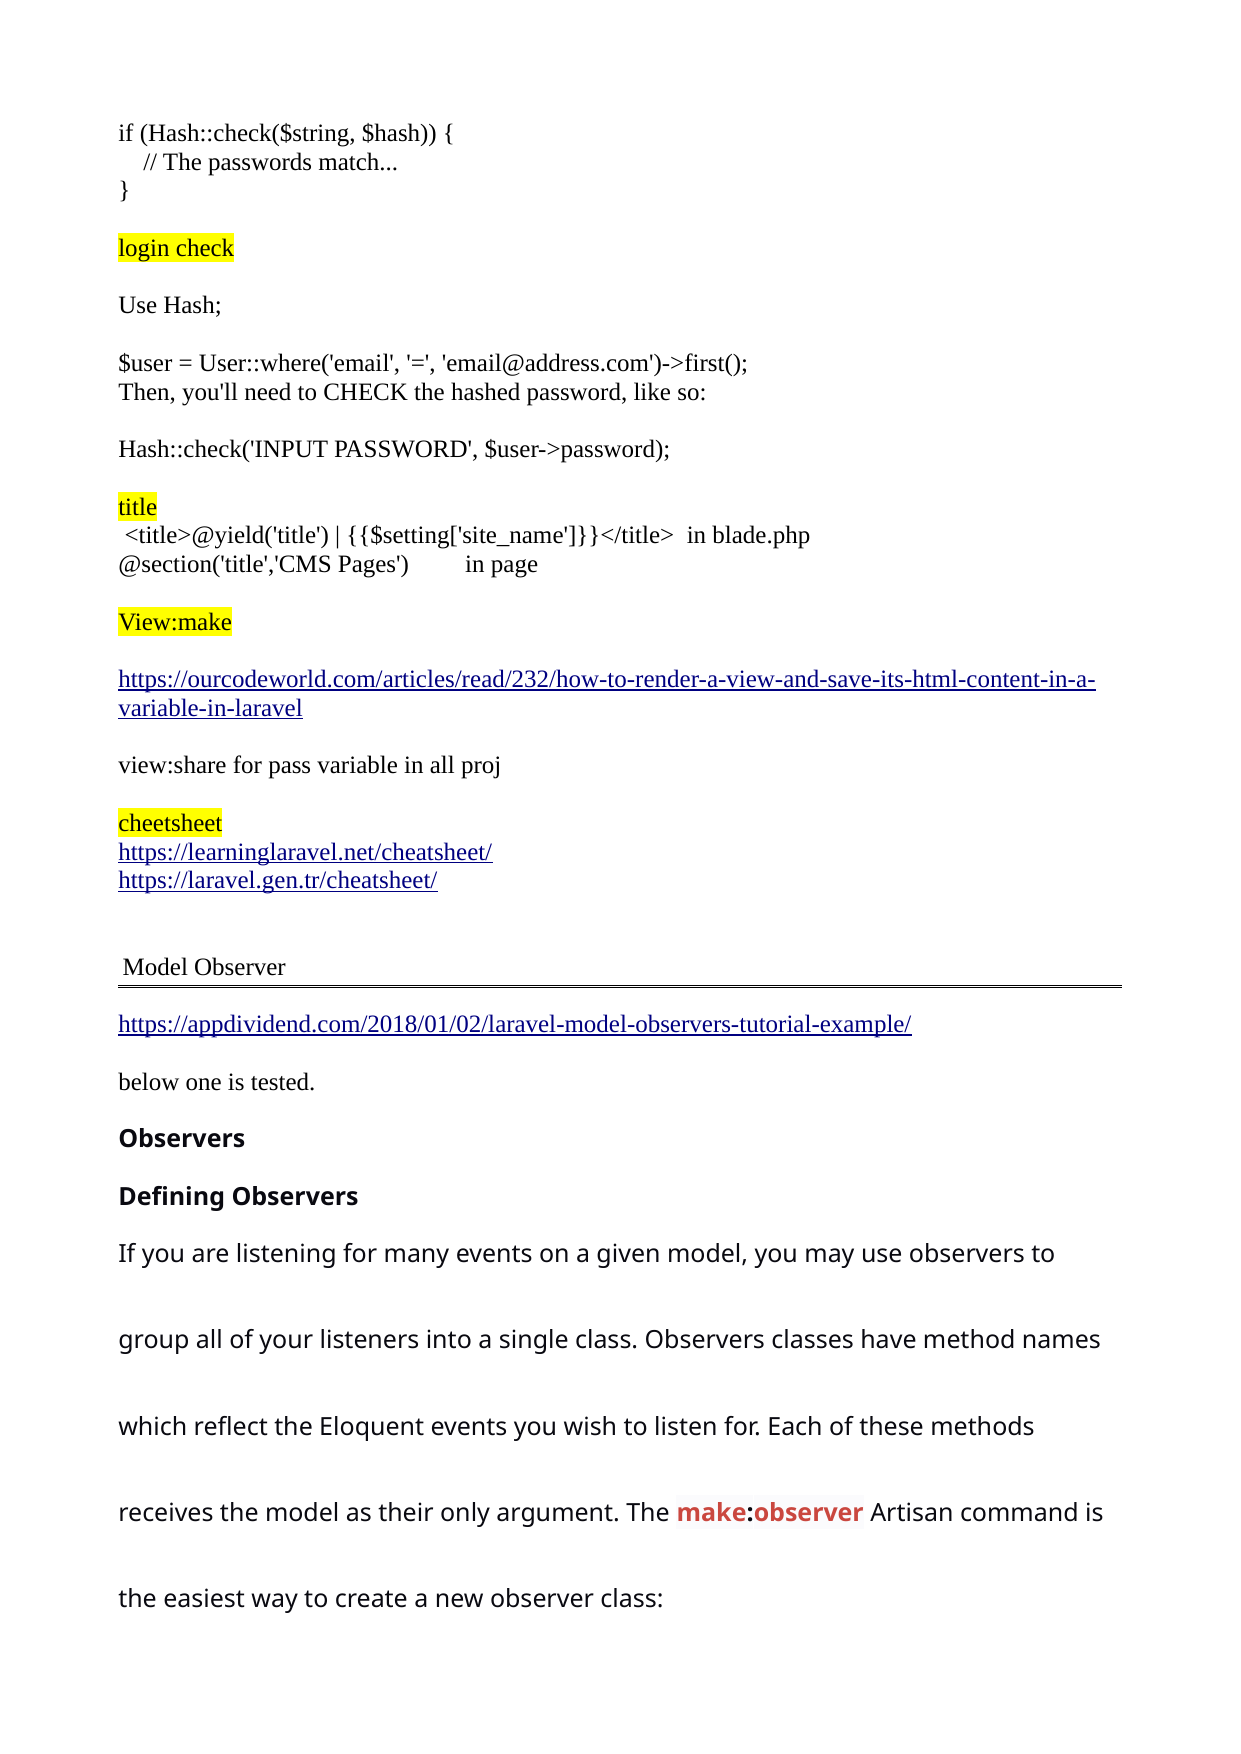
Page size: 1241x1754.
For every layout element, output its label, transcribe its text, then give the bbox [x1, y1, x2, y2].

text https://appdividend.com/2018/01/02/laravel-model-observers-tutorial-example/ [118, 988, 1122, 1038]
text Then, you'll need to CHECK the hashed password, like so: [118, 377, 1122, 406]
text https://ourcodeworld.com/articles/read/232/how-to-render-a-view-and-save-its-html-content-in-a-variable-in-laravel [118, 664, 1122, 722]
text Model Observer [118, 923, 1122, 985]
subtitle Defining Observers [118, 1167, 1122, 1212]
text <title>@yield('title') | {{$setting['site_name']}}</title> in blade.php [118, 521, 1122, 549]
text $user = User::where('email', '=', 'email@address.com')->first(); [118, 348, 1122, 377]
text cheetsheet [118, 808, 1122, 837]
text // The passwords match... [118, 147, 1122, 176]
text If you are listening for many events on a given model, you may use observers to group all of your listeners into a single class. Observers classes have method names which reflect the Eloquent events you wish to listen for. Each of these methods receives the model as their only argument. The make:observer Artisan command is the easiest way to create a new observer class: [118, 1227, 1122, 1615]
text view:share for pass variable in all proj [118, 751, 1122, 779]
subtitle Observers [118, 1110, 1122, 1155]
text below one is tested. [118, 1067, 1122, 1096]
text login check [118, 233, 1122, 262]
text https://learninglaravel.net/cheatsheet/ [118, 837, 1122, 866]
text Use Hash; [118, 291, 1122, 319]
text View:make [118, 607, 1122, 636]
text https://laravel.gen.tr/cheatsheet/ [118, 866, 1122, 894]
text @section('title','CMS Pages') in page [118, 549, 1122, 578]
text } [118, 176, 1122, 204]
text if (Hash::check($string, $hash)) { [118, 118, 1122, 147]
text title [118, 492, 1122, 521]
text Hash::check('INPUT PASSWORD', $user->password); [118, 434, 1122, 463]
